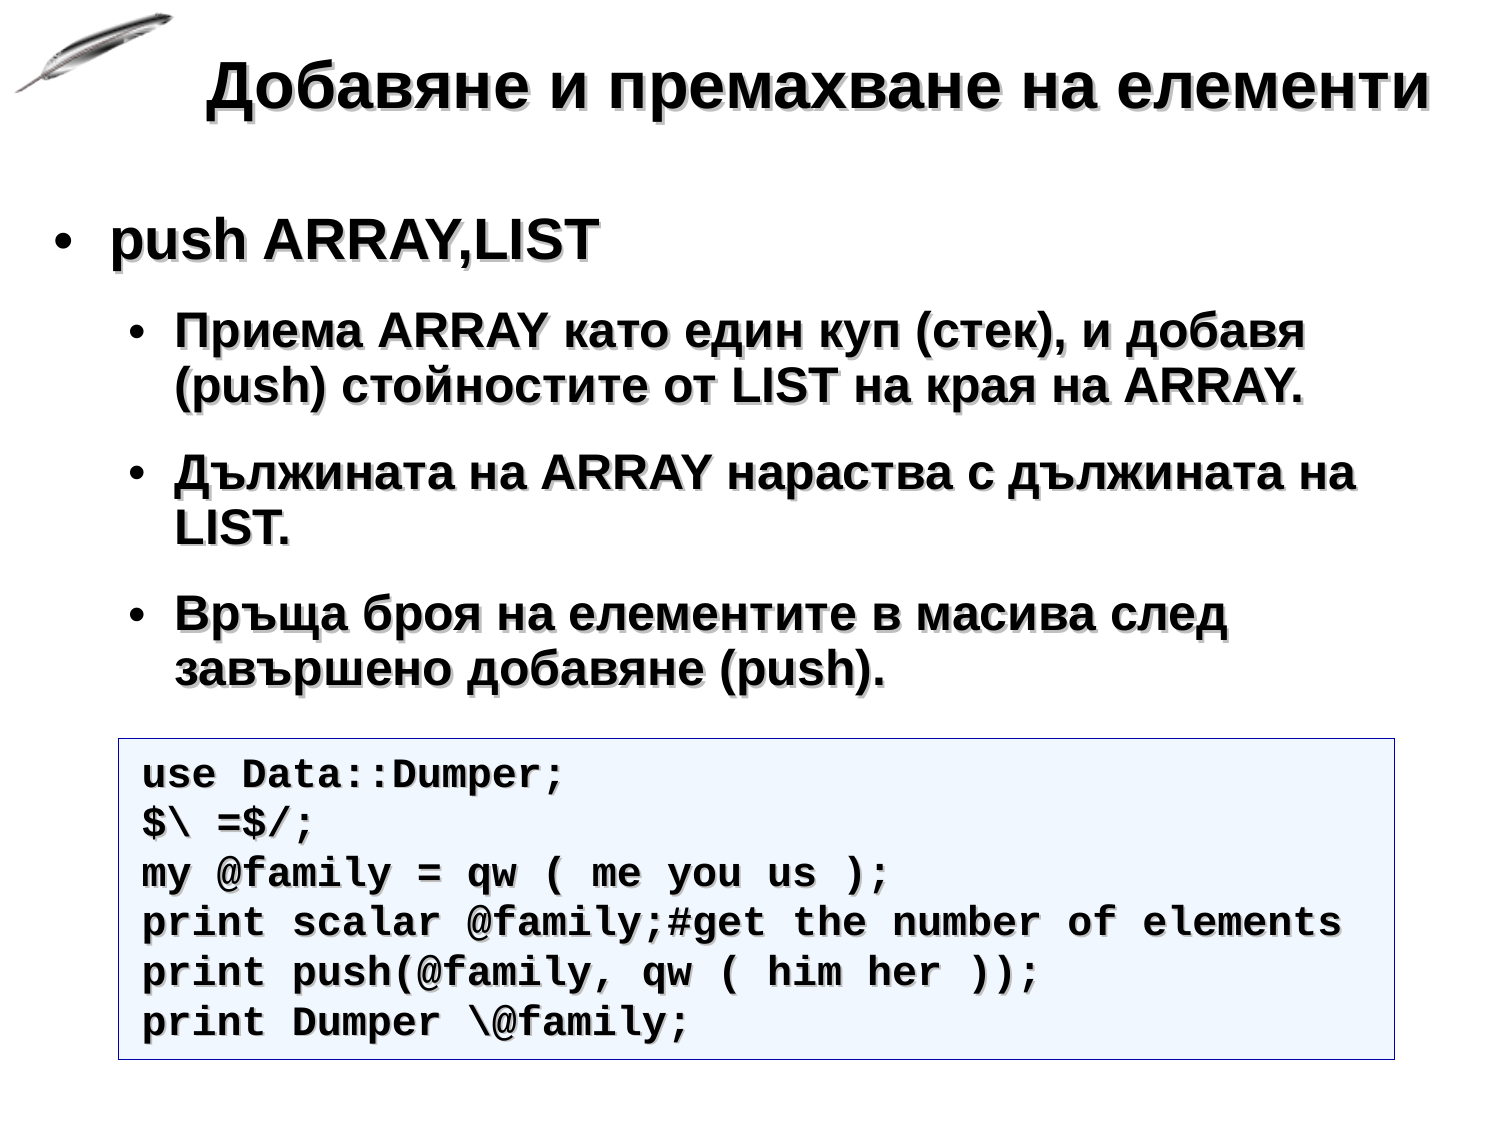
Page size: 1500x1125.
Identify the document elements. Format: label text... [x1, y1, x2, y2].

text_box use Data::Dumper; $\ =$/; my @family = qw ( me you us ); print scalar @family;#get the number of elements print push(@family, qw ( him her )); print Dumper \@family; [118, 738, 1394, 1060]
title Добавяне и премахване на елементи [206, 0, 1500, 178]
picture [11, 11, 179, 95]
list push ARRAY,LIST Приема ARRAY като един куп (стек), и добавя (push) стойностите от LIST на края на ARRAY. Дължината на ARRAY нараства с дължината на LIST. Връща броя на елементите в масива след завършено добавяне (push). [53, 207, 1447, 1084]
